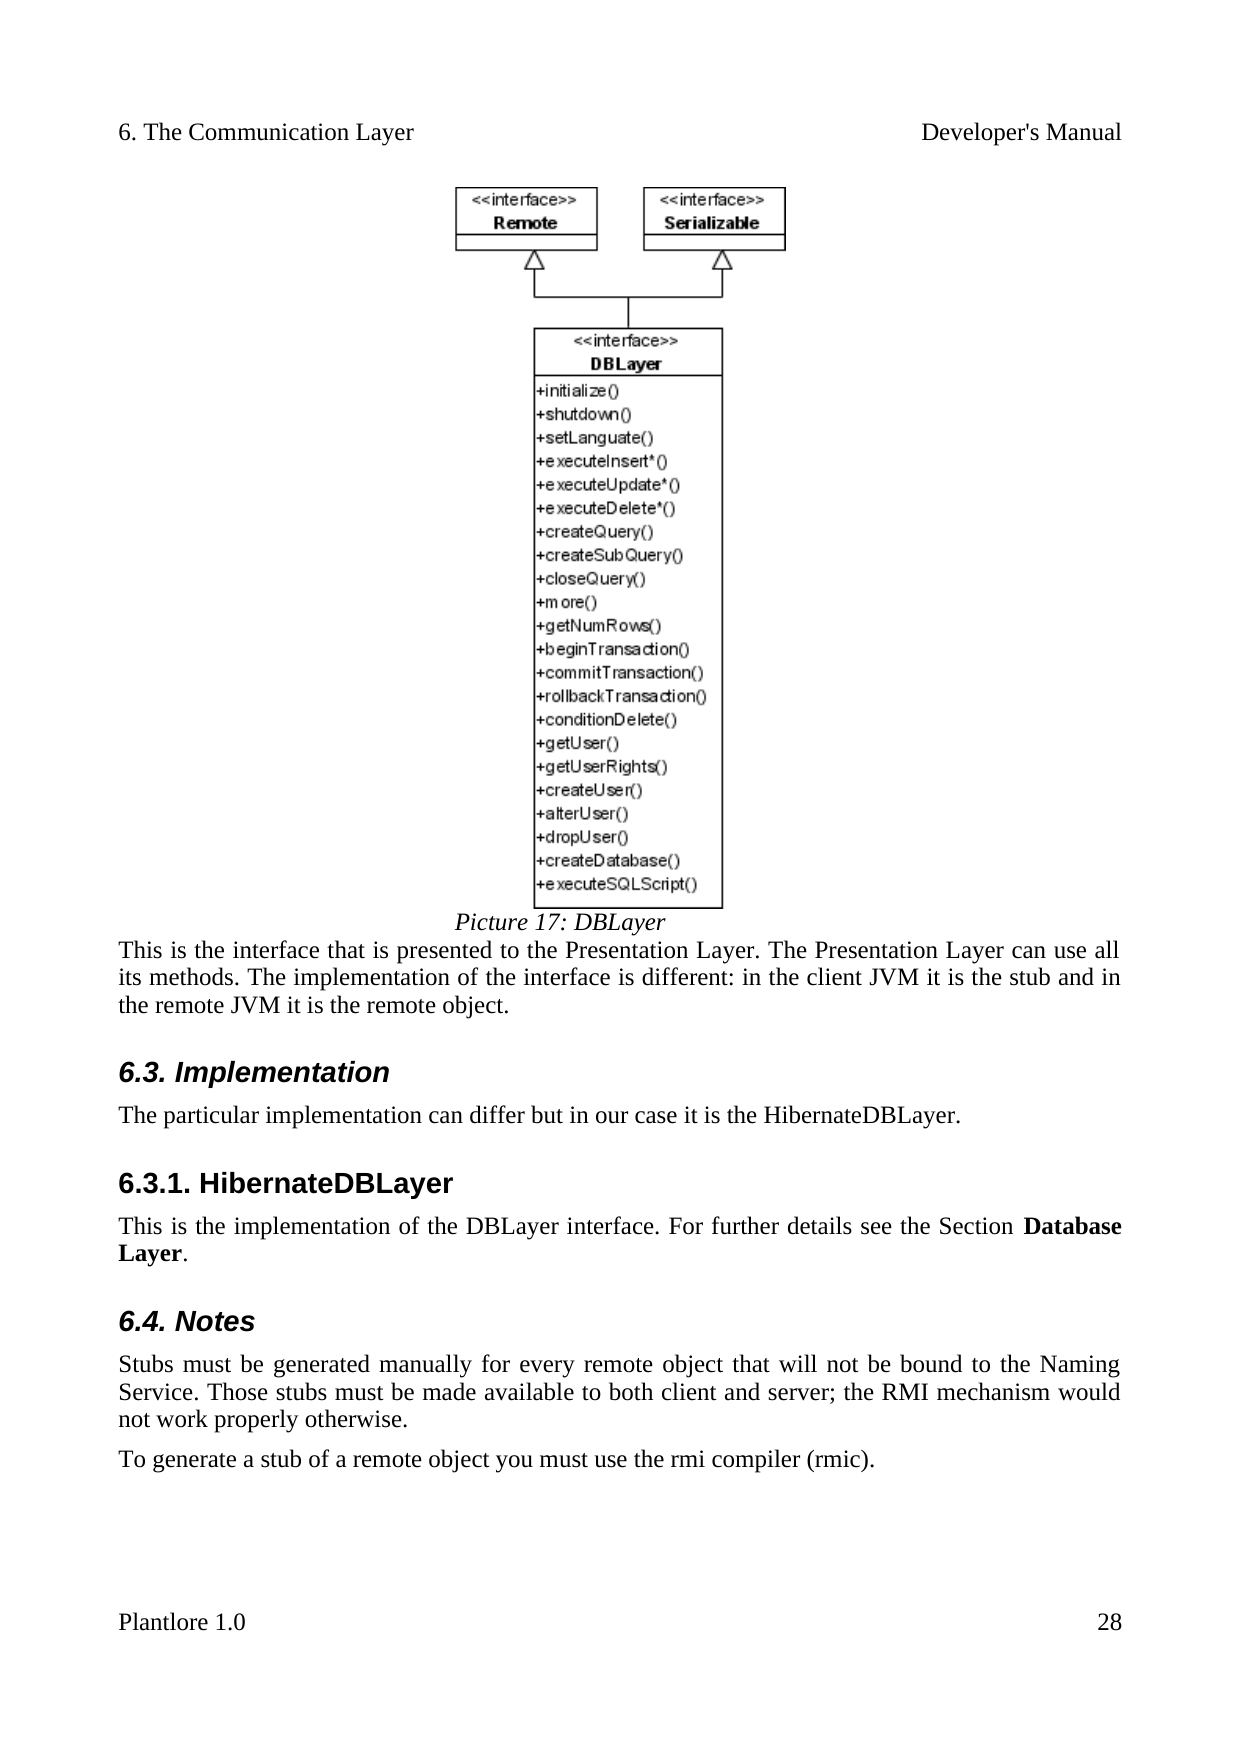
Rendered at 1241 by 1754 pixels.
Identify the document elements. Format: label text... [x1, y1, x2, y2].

subtitle 6.3. Implementation [118, 1056, 1122, 1089]
text The particular implementation can differ but in our case it is the HibernateDBLayer. [118, 1102, 1122, 1129]
text This is the interface that is presented to the Presentation Layer. The Presentation Layer can use all its methods. The implementation of the interface is different: in the client JVM it is the stub and in the remote JVM it is the remote object. [118, 175, 1122, 1019]
picture [454, 187, 786, 909]
text To generate a stub of a remote object you must use the rmi compiler (rmic). [118, 1446, 1122, 1473]
text Stubs must be generated manually for every remote object that will not be bound to the Naming Service. Those stubs must be made available to both client and server; the RMI mechanism would not work properly otherwise. [118, 1350, 1122, 1433]
text Picture 17: DBLayer [454, 909, 786, 936]
subtitle 6.3.1. HibernateDBLayer [118, 1167, 1122, 1199]
subtitle 6.4. Notes [118, 1305, 1122, 1337]
text This is the implementation of the DBLayer interface. For further details see the Section Database Layer. [118, 1212, 1122, 1267]
